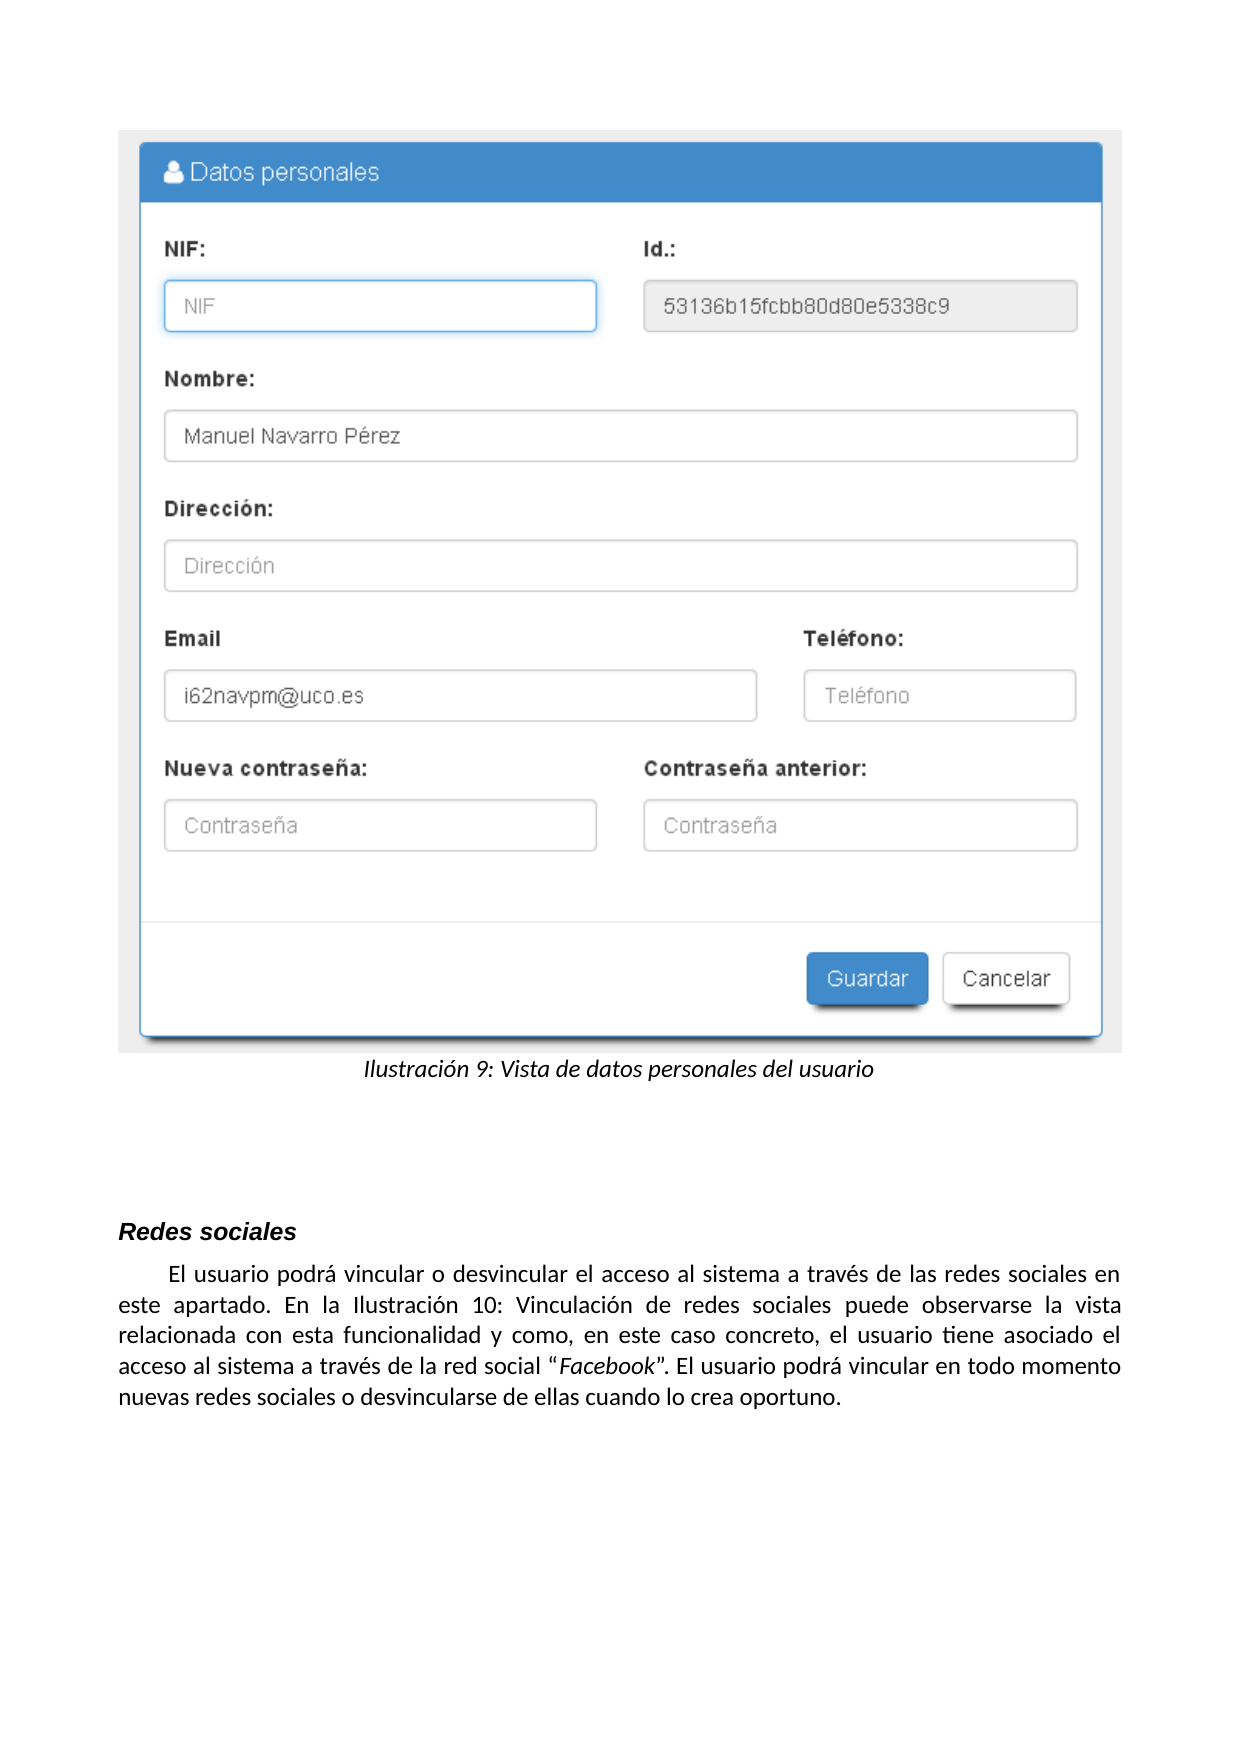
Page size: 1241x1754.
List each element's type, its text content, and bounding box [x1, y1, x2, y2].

subtitle Redes sociales [118, 1217, 1122, 1246]
text Ilustración 9: Vista de datos personales del usuario [118, 1053, 1122, 1083]
text El usuario podrá vincular o desvincular el acceso al sistema a través de las redes sociales en este apartado. En la Ilustración 10: Vinculación de redes sociales puede observarse la vista relacionada con esta funcionalidad y como, en este caso concreto, el usuario tiene asociado el acceso al sistema a través de la red social “Facebook”. El usuario podrá vincular en todo momento nuevas redes sociales o desvincularse de ellas cuando lo crea oportuno. [118, 1258, 1122, 1411]
